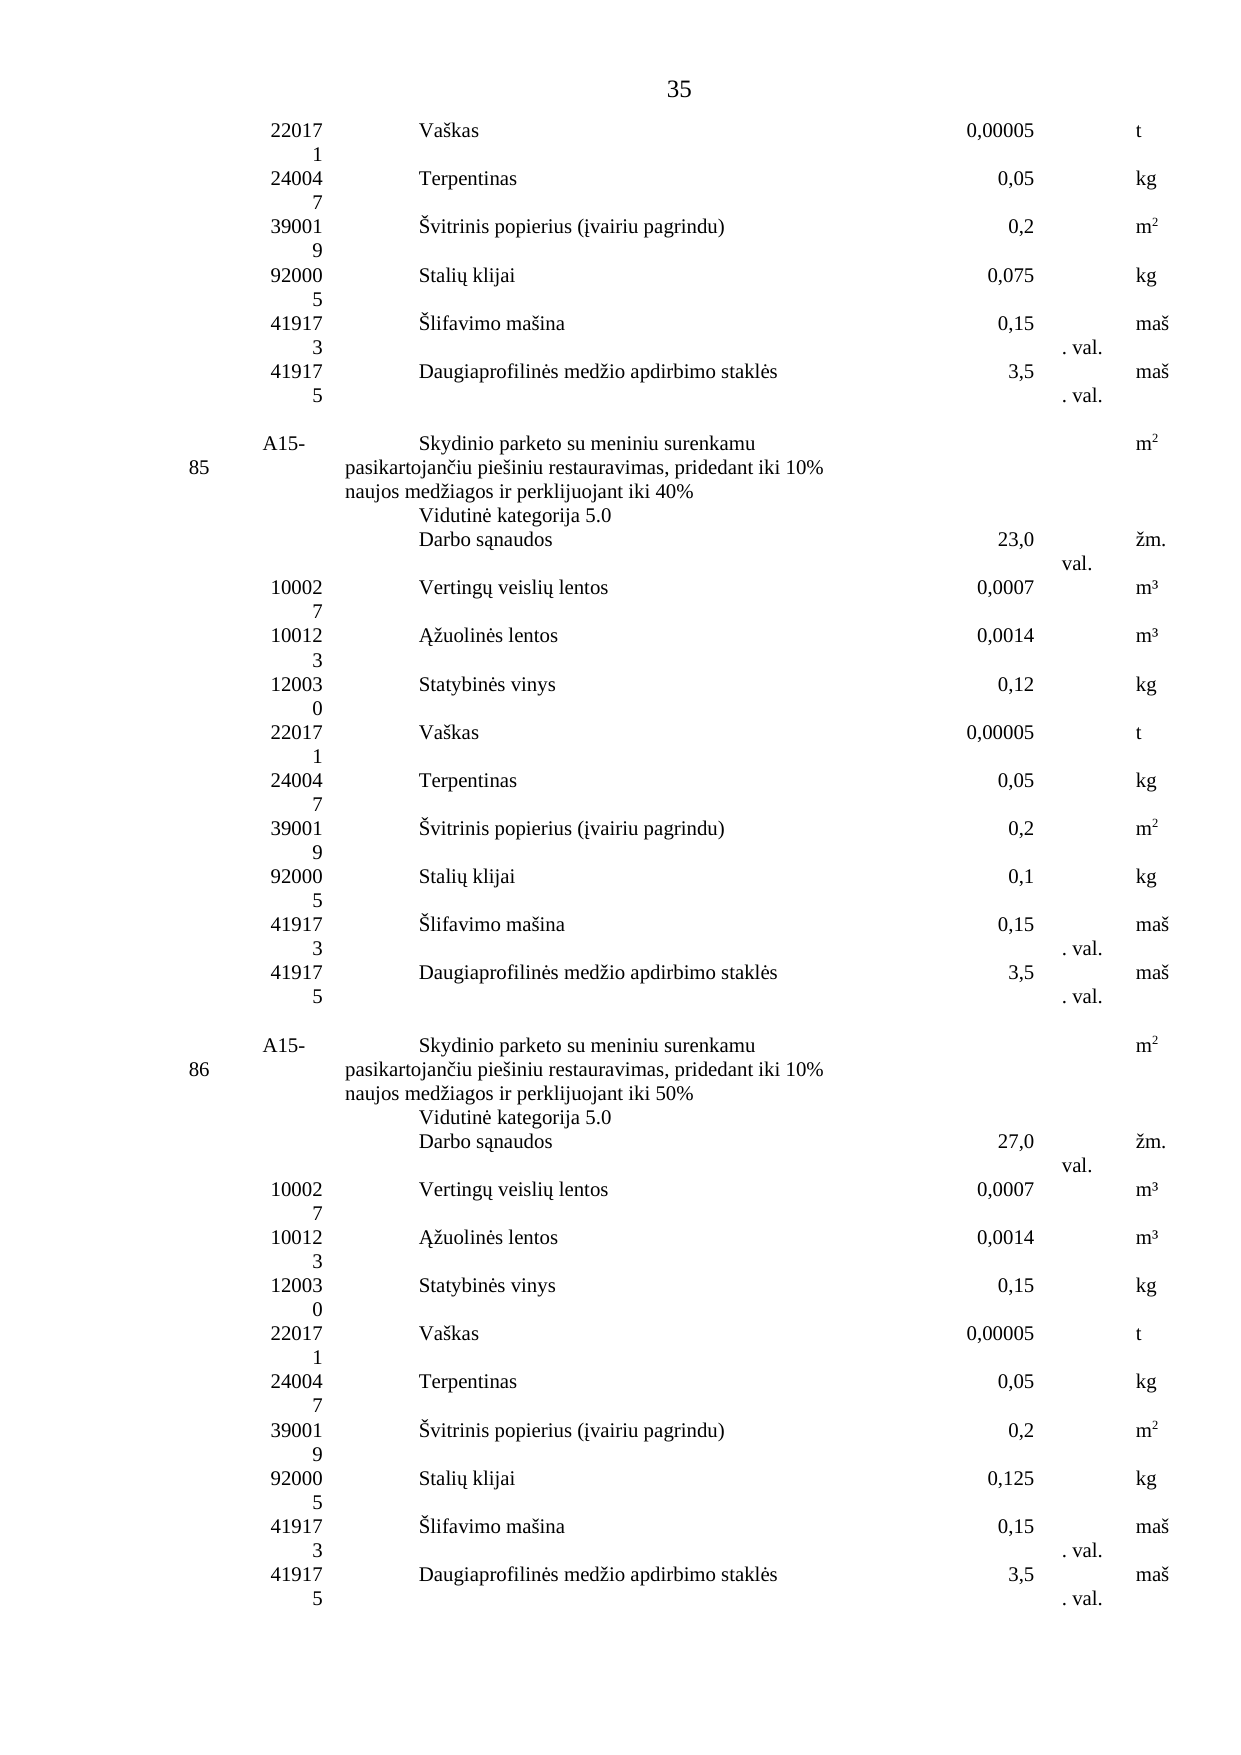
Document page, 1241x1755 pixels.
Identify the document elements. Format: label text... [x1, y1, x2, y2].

table_cell 0,15 [875, 1514, 1050, 1562]
table_cell 220171 [177, 1321, 334, 1369]
table_cell žm. val. [1050, 527, 1181, 575]
table_cell 100027 [177, 1177, 334, 1225]
table_cell 390019 [177, 816, 334, 864]
table_cell 920005 [177, 864, 334, 912]
table_cell [177, 503, 334, 527]
table_cell Terpentinas [334, 768, 874, 816]
table_cell Daugiaprofilinės medžio apdirbimo staklės [334, 960, 874, 1008]
table_cell m2 [1050, 1033, 1181, 1105]
table_cell 23,0 [875, 527, 1050, 575]
table_cell [334, 1009, 874, 1032]
table_cell Darbo sąnaudos [334, 527, 874, 575]
table_cell 240047 [177, 166, 334, 214]
table_cell maš. val. [1050, 960, 1181, 1008]
table_cell m2 [1050, 431, 1181, 503]
table_cell 3,5 [875, 1562, 1050, 1610]
table_cell [1050, 1105, 1181, 1129]
table_cell 0,125 [875, 1466, 1050, 1514]
table_cell Vaškas [334, 1321, 874, 1369]
table_cell m³ [1050, 1177, 1181, 1225]
table_cell 0,2 [875, 816, 1050, 864]
table_cell 0,075 [875, 263, 1050, 311]
table_cell maš. val. [1050, 311, 1181, 359]
table_cell Daugiaprofilinės medžio apdirbimo staklės [334, 1562, 874, 1610]
table_cell t [1050, 720, 1181, 768]
table_cell Šlifavimo mašina [334, 311, 874, 359]
table_cell kg [1050, 1369, 1181, 1417]
table_cell Ąžuolinės lentos [334, 624, 874, 672]
table_cell Vidutinė kategorija 5.0 [334, 503, 874, 527]
table_cell maš. val. [1050, 359, 1181, 407]
table_cell 0,15 [875, 311, 1050, 359]
table_cell [177, 1129, 334, 1177]
table_cell [177, 1009, 334, 1032]
table_cell [1050, 503, 1181, 527]
table_cell kg [1050, 1273, 1181, 1321]
table_cell 0,2 [875, 214, 1050, 262]
table_cell m2 [1050, 816, 1181, 864]
table_cell 0,12 [875, 672, 1050, 720]
table_cell [875, 407, 1050, 431]
table_cell Ąžuolinės lentos [334, 1225, 874, 1273]
table_cell 120030 [177, 1273, 334, 1321]
table_cell [1050, 1009, 1181, 1032]
table_cell Stalių klijai [334, 1466, 874, 1514]
table_cell 0,00005 [875, 1321, 1050, 1369]
table_cell 920005 [177, 263, 334, 311]
table_cell 100027 [177, 575, 334, 623]
table_cell Vidutinė kategorija 5.0 [334, 1105, 874, 1129]
table_cell 419173 [177, 311, 334, 359]
table_cell maš. val. [1050, 1562, 1181, 1610]
table_cell m³ [1050, 1225, 1181, 1273]
table_cell Vaškas [334, 720, 874, 768]
table_cell 0,15 [875, 1273, 1050, 1321]
table_cell [1050, 407, 1181, 431]
table_cell maš. val. [1050, 1514, 1181, 1562]
table_cell kg [1050, 263, 1181, 311]
table_cell 0,15 [875, 912, 1050, 960]
table_cell Terpentinas [334, 1369, 874, 1417]
table_cell A15-86 [177, 1033, 334, 1105]
table_cell 419175 [177, 960, 334, 1008]
table_cell m2 [1050, 214, 1181, 262]
table_cell Daugiaprofilinės medžio apdirbimo staklės [334, 359, 874, 407]
table_cell 390019 [177, 1418, 334, 1466]
table_cell [875, 503, 1050, 527]
table_cell Statybinės vinys [334, 672, 874, 720]
table_cell 0,1 [875, 864, 1050, 912]
table_cell 27,0 [875, 1129, 1050, 1177]
table_cell Vaškas [334, 118, 874, 166]
table_cell 419173 [177, 912, 334, 960]
table_cell [875, 1033, 1050, 1105]
table_cell 220171 [177, 720, 334, 768]
table_cell 0,0007 [875, 575, 1050, 623]
table_cell 240047 [177, 768, 334, 816]
table_cell Terpentinas [334, 166, 874, 214]
table_cell m2 [1050, 1418, 1181, 1466]
table_cell [875, 1009, 1050, 1032]
table_cell [177, 407, 334, 431]
table_cell 419173 [177, 1514, 334, 1562]
table_cell 419175 [177, 1562, 334, 1610]
table_cell [875, 1105, 1050, 1129]
table_cell žm. val. [1050, 1129, 1181, 1177]
table_cell 0,0014 [875, 1225, 1050, 1273]
table_cell 120030 [177, 672, 334, 720]
table_cell [1050, 1610, 1181, 1634]
table_cell kg [1050, 864, 1181, 912]
table_cell Stalių klijai [334, 864, 874, 912]
table_cell Šlifavimo mašina [334, 1514, 874, 1562]
table_cell Stalių klijai [334, 263, 874, 311]
table_cell t [1050, 1321, 1181, 1369]
table_cell t [1050, 118, 1181, 166]
table_cell 100123 [177, 1225, 334, 1273]
table_cell 3,5 [875, 960, 1050, 1008]
table_cell Skydinio parketo su meniniu surenkamu pasikartojančiu piešiniu restauravimas, pridedant iki 10% naujos medžiagos ir perklijuojant iki 50% [334, 1033, 874, 1105]
table_cell [875, 431, 1050, 503]
table_cell [334, 1610, 874, 1634]
table_cell 240047 [177, 1369, 334, 1417]
table_cell maš. val. [1050, 912, 1181, 960]
table_cell [875, 1610, 1050, 1634]
table_cell m³ [1050, 575, 1181, 623]
table_cell kg [1050, 1466, 1181, 1514]
table_cell 220171 [177, 118, 334, 166]
table_cell Šlifavimo mašina [334, 912, 874, 960]
table_cell Švitrinis popierius (įvairiu pagrindu) [334, 214, 874, 262]
table_cell 0,05 [875, 768, 1050, 816]
table_cell 0,00005 [875, 118, 1050, 166]
table_cell 920005 [177, 1466, 334, 1514]
table_cell 0,05 [875, 1369, 1050, 1417]
table_cell Švitrinis popierius (įvairiu pagrindu) [334, 1418, 874, 1466]
table_cell 0,0014 [875, 624, 1050, 672]
table_cell Vertingų veislių lentos [334, 1177, 874, 1225]
table_cell Švitrinis popierius (įvairiu pagrindu) [334, 816, 874, 864]
table_cell 419175 [177, 359, 334, 407]
table_cell kg [1050, 768, 1181, 816]
table_cell 3,5 [875, 359, 1050, 407]
table_cell 0,05 [875, 166, 1050, 214]
table_cell 100123 [177, 624, 334, 672]
table_cell [177, 527, 334, 575]
table_cell Skydinio parketo su meniniu surenkamu pasikartojančiu piešiniu restauravimas, pridedant iki 10% naujos medžiagos ir perklijuojant iki 40% [334, 431, 874, 503]
table_cell Statybinės vinys [334, 1273, 874, 1321]
table_cell 0,2 [875, 1418, 1050, 1466]
table_cell [334, 407, 874, 431]
table_cell 0,0007 [875, 1177, 1050, 1225]
table_cell 0,00005 [875, 720, 1050, 768]
table_cell kg [1050, 166, 1181, 214]
table_cell kg [1050, 672, 1181, 720]
table_cell [177, 1105, 334, 1129]
table_cell 390019 [177, 214, 334, 262]
table_cell [177, 1610, 334, 1634]
table_cell Darbo sąnaudos [334, 1129, 874, 1177]
table_cell m³ [1050, 624, 1181, 672]
table_cell Vertingų veislių lentos [334, 575, 874, 623]
table_cell A15-85 [177, 431, 334, 503]
